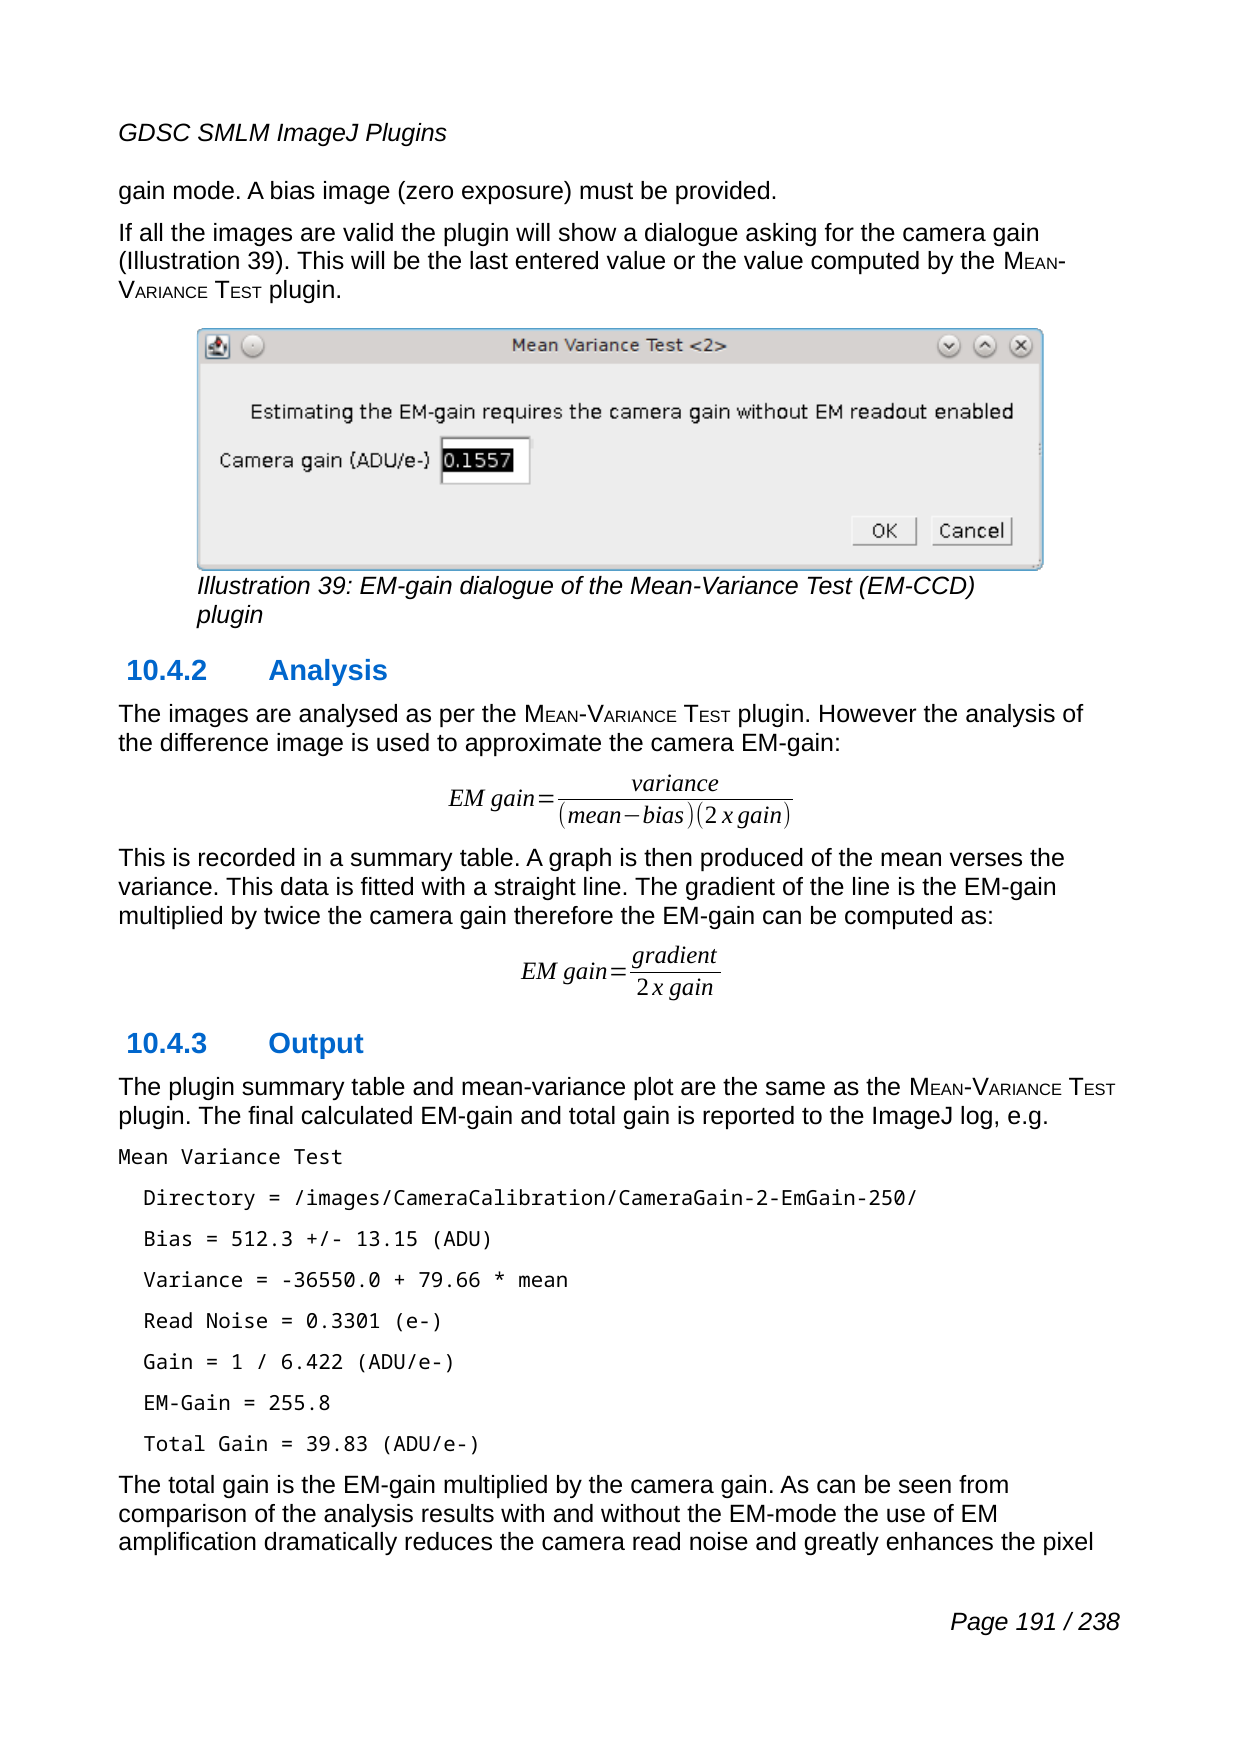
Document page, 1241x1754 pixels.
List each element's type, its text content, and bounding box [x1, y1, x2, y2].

text Bias = 512.3 +/- 13.15 (ADU) [118, 1224, 1122, 1253]
subtitle Output [118, 1026, 1122, 1060]
text The plugin summary table and mean-variance plot are the same as the Mean-Variance Test plugin. The final calculated EM-gain and total gain is reported to the ImageJ log, e.g. [118, 1072, 1122, 1130]
text EM-Gain = 255.8 [118, 1388, 1122, 1416]
text The total gain is the EM-gain multiplied by the camera gain. As can be seen from comparison of the analysis results with and without the EM-mode the use of EM amplification dramatically reduces the camera read noise and greatly enhances the pixel [118, 1470, 1122, 1556]
text Gain = 1 / 6.422 (ADU/e-) [118, 1347, 1122, 1375]
subtitle Analysis [118, 653, 1122, 687]
text Variance = -36550.0 + 79.66 * mean [118, 1265, 1122, 1293]
text This is recorded in a summary table. A graph is then produced of the mean verses the variance. This data is fitted with a straight line. The gradient of the line is the EM-gain multiplied by twice the camera gain therefore the EM-gain can be computed as: [118, 843, 1122, 929]
picture [196, 328, 1044, 571]
text Directory = /images/CameraCalibration/CameraGain-2-EmGain-250/ [118, 1183, 1122, 1212]
text Illustration 39: EM-gain dialogue of the Mean-Variance Test (EM-CCD) plugin [197, 571, 1043, 628]
text gain mode. A bias image (zero exposure) must be provided. [118, 176, 1122, 205]
text Total Gain = 39.83 (ADU/e-) [118, 1429, 1122, 1457]
text The images are analysed as per the Mean-Variance Test plugin. However the analysis of the difference image is used to approximate the camera EM-gain: [118, 699, 1122, 757]
text Read Noise = 0.3301 (e-) [118, 1306, 1122, 1334]
text Mean Variance Test [118, 1142, 1122, 1171]
text If all the images are valid the plugin will show a dialogue asking for the camera gain (Illustration 39). This will be the last entered value or the value computed by the Mean-Variance Test plugin. [118, 218, 1122, 304]
